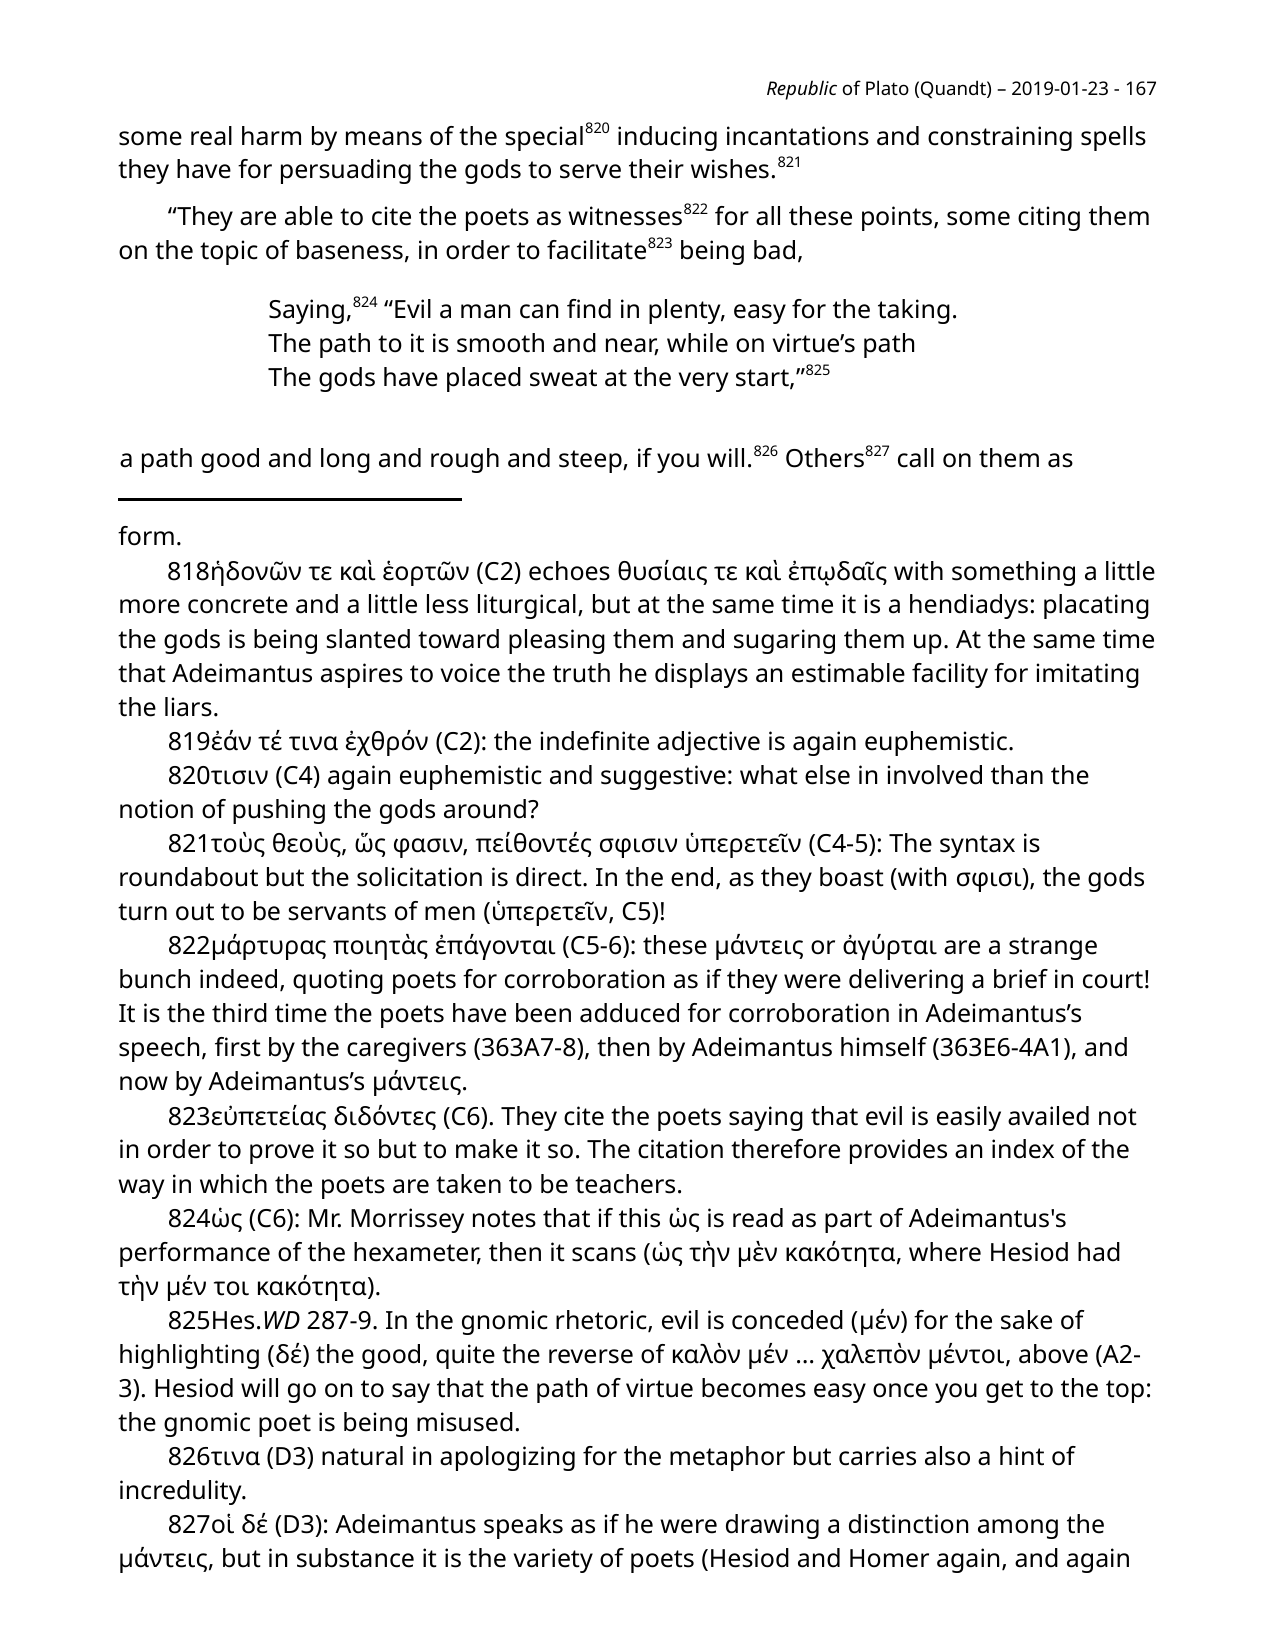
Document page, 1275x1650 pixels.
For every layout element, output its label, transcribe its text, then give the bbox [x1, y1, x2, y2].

text τισιν (C4) again euphemistic and suggestive: what else in involved than the notion of pushing the gods around? [118, 757, 1157, 826]
text Saying, “Evil a man can find in plenty, easy for the taking. The path to it is smooth and near, while on virtue’s path The gods have placed sweat at the very start,” [268, 292, 1007, 394]
text οἱ δέ (D3): Adeimantus speaks as if he were drawing a distinction among the μάντεις, but in substance it is the variety of poets (Hesiod and Homer again, and again as witnesses: cf. 363A8) and the range of their arguments that he means to catalogue, as the sequel shows (παρέχονται, E3, making no distinction between or among the παρέχοντες). [118, 1507, 1157, 1575]
text μάρτυρας ποιητὰς ἐπάγονται (C5-6): these μάντεις or ἀγύρται are a strange bunch indeed, quoting poets for corroboration as if they were delivering a brief in court! It is the third time the poets have been adduced for corroboration in Adeimantus’s speech, first by the caregivers (363A7-8), then by Adeimantus himself (363E6-4A1), and now by Adeimantus’s μάντεις. [118, 928, 1157, 1098]
text εἴτε τι ἀδίκημά του γέγονεν (B7-C1): Adeimantus now imitates the “sales language” of the priests: τι and του minimize their prospective client’s sin by avoiding to say whose it is, and γέγονεν finesses out of saying who did it. It is as if one is filling out a form. [118, 519, 1157, 553]
text τοὺς θεοὺς, ὥς φασιν, πείθοντές σφισιν ὑπερετεῖν (C4-5): The syntax is roundabout but the solicitation is direct. In the end, as they boast (with σφισι), the gods turn out to be servants of men (ὑπερετεῖν, C5)! [118, 826, 1157, 928]
text a path good and long and rough and steep, if you will. Others call on them as witnesses that gods can be diverted from their ways by men, they cite Homer himself, how he said, [118, 441, 1157, 475]
text “They are able to cite the poets as witnesses for all these points, some citing them on the topic of baseness, in order to facilitate being bad, [118, 199, 1157, 267]
text ἐάν τέ τινα ἐχθρόν (C2): the indefinite adjective is again euphemistic. [118, 723, 1157, 757]
text ἡδονῶν τε καὶ ἑορτῶν (C2) echoes θυσίαις τε καὶ ἐπῳδαῖς with something a little more concrete and a little less liturgical, but at the same time it is a hendiadys: placating the gods is being slanted toward pleasing them and sugaring them up. At the same time that Adeimantus aspires to voice the truth he displays an estimable facility for imitating the liars. [118, 553, 1157, 723]
text Clearly Adeimantus finds praise of justice and the dispraise of injustice that fathers offer their sons to be insipid and inadequate, showing indeed no more inspiration than those who argue the opposite; but he has more to burden (364) Socrates with, “another type of arguments one finds in plain speech and from the poets, too. Everyone avers as if with one voice that self-control and justice are without question fine (though mind you harsh and toilsome), whereas their opposites are pleasant and ready to hand, with opinion only and convention calling them vile. More profitable, too, is unjust behavior than just, in most cases, as they go on to say. Knaves that become rich and acquire power they count happy and are willing to honor them without scruple, both among themselves and in public venues, while the others they dishonor and ignore, finding a way to view them as basically weak and poor though of course they would grant that they are better people than their counterparts. The most amazing part of these arguments is what is said about the gods and virtue, that the very gods in many cases have sent misfortunes and a bad life down upon the good and the opposite to their opposites. There are mendicant priests and seers that gain the ear of the rich and persuade them that they can channel powers from the gods, and can use sacrifices and incantations, in case there’s been some kind of misdeed, whether his own or his children’s, so as to make it good with a ceremony of pleasing feasts; not to mention that in case he wants to bring a little trouble down on his enemy’s head (just or unjust, no questions asked), for a small fee he could do some real harm by means of the special inducing incantations and constraining spells they have for persuading the gods to serve their wishes. [118, 118, 1157, 186]
text Hes.WD 287-9. In the gnomic rhetoric, evil is conceded (μέν) for the sake of highlighting (δέ) the good, quite the reverse of καλὸν μέν … χαλεπὸν μέντοι, above (A2-3). Hesiod will go on to say that the path of virtue becomes easy once you get to the top: the gnomic poet is being misused. [118, 1302, 1157, 1439]
text τινα (D3) natural in apologizing for the metaphor but carries also a hint of incredulity. [118, 1439, 1157, 1507]
text ὡς (C6): Mr. Morrissey notes that if this ὡς is read as part of Adeimantus's performance of the hexameter, then it scans (ὡς τὴν μὲν κακότητα, where Hesiod had τὴν μέν τοι κακότητα). [118, 1200, 1157, 1302]
text εὐπετείας διδόντες (C6). They cite the poets saying that evil is easily availed not in order to prove it so but to make it so. The citation therefore provides an index of the way in which the poets are taken to be teachers. [118, 1098, 1157, 1200]
